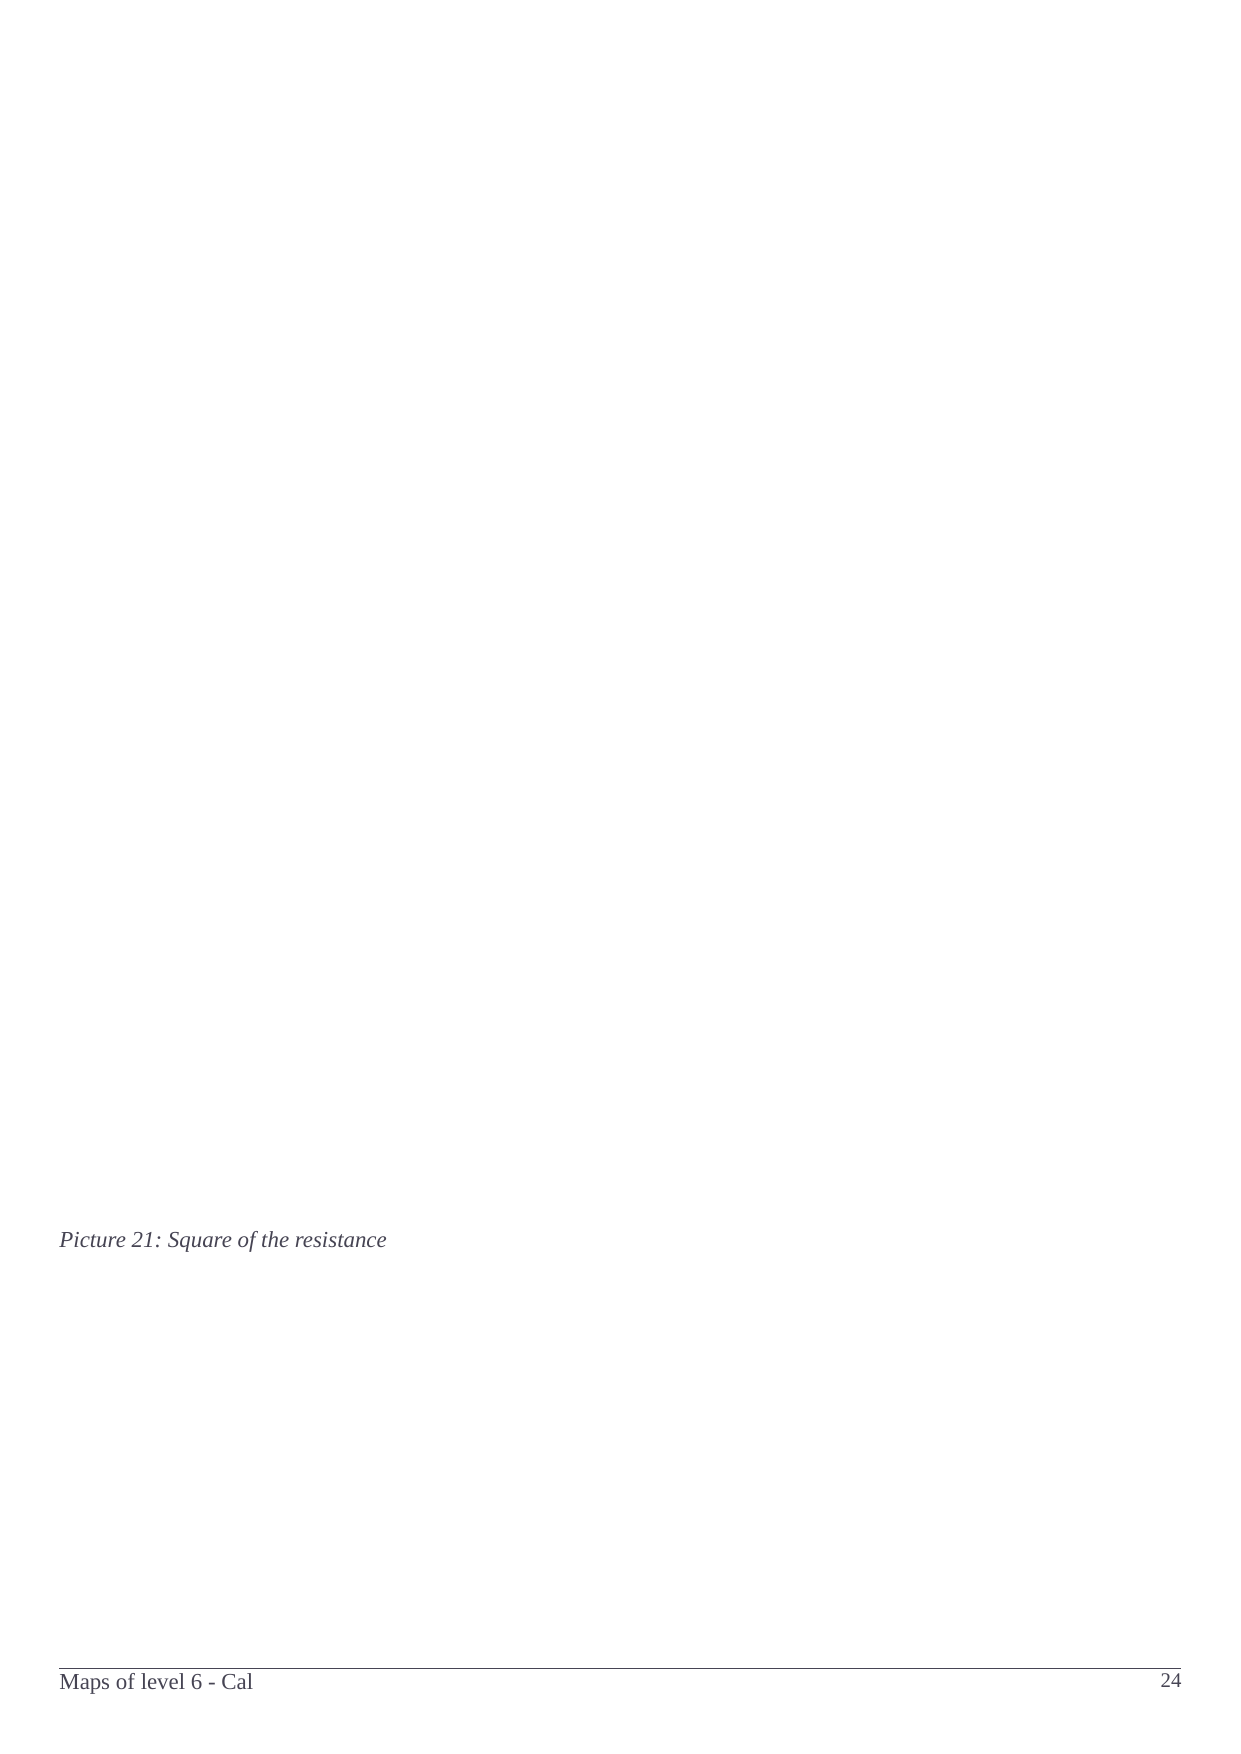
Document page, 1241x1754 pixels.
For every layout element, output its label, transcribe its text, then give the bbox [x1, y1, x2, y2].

text Picture 21: Square of the resistance [59, 72, 1181, 1252]
